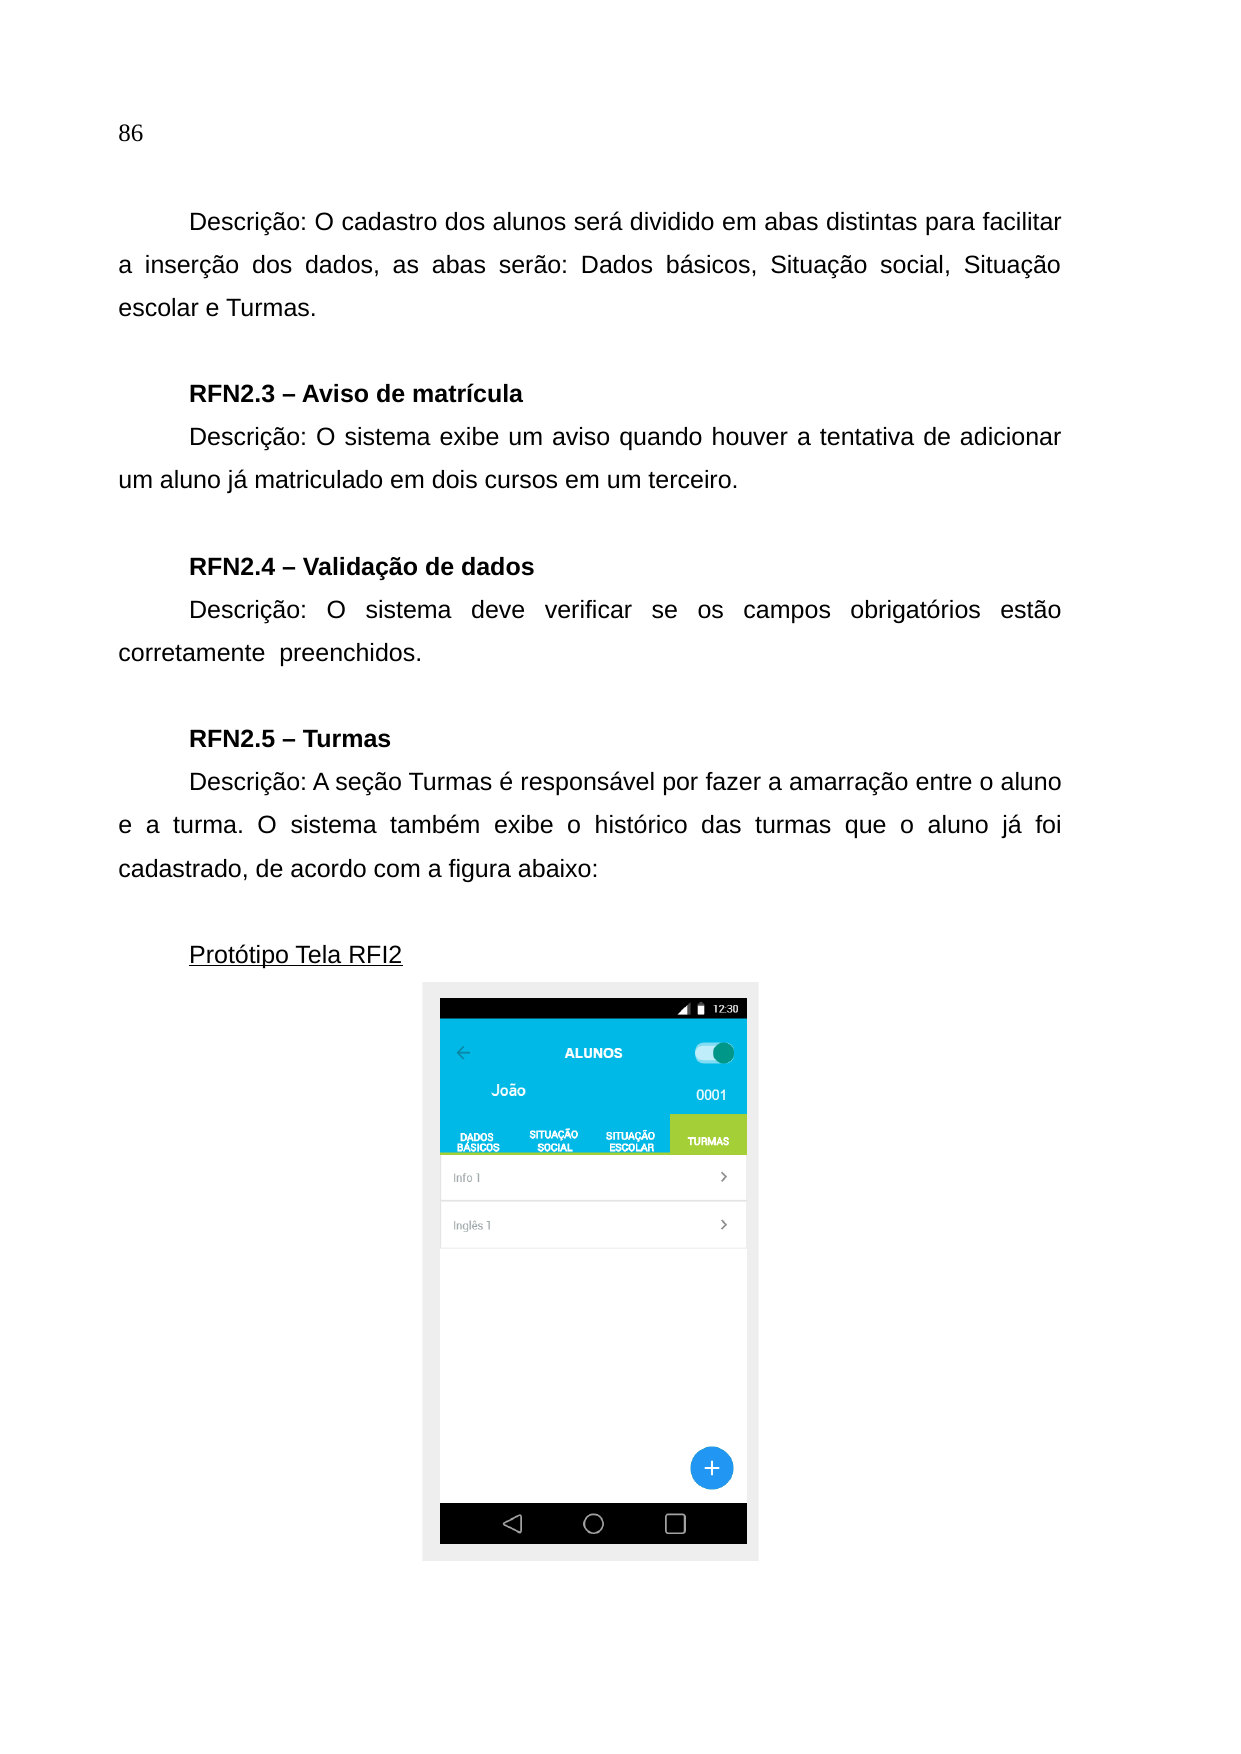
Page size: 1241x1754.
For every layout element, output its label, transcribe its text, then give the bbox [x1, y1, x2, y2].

text RFN2.5 – Turmas [118, 724, 1063, 753]
text Descrição: O cadastro dos alunos será dividido em abas distintas para facilitar a inserção dos dados, as abas serão: Dados básicos, Situação social, Situação escolar e Turmas. [118, 207, 1063, 322]
text Descrição: O sistema deve verificar se os campos obrigatórios estão corretamente preenchidos. [118, 595, 1063, 667]
text RFN2.4 – Validação de dados [118, 552, 1063, 580]
picture [422, 982, 759, 1561]
text Descrição: A seção Turmas é responsável por fazer a amarração entre o aluno e a turma. O sistema também exibe o histórico das turmas que o aluno já foi cadastrado, de acordo com a figura abaixo: [118, 767, 1063, 882]
text RFN2.3 – Aviso de matrícula [118, 379, 1063, 408]
text Descrição: O sistema exibe um aviso quando houver a tentativa de adicionar um aluno já matriculado em dois cursos em um terceiro. [118, 422, 1063, 494]
text Protótipo Tela RFI2 [118, 940, 1063, 968]
